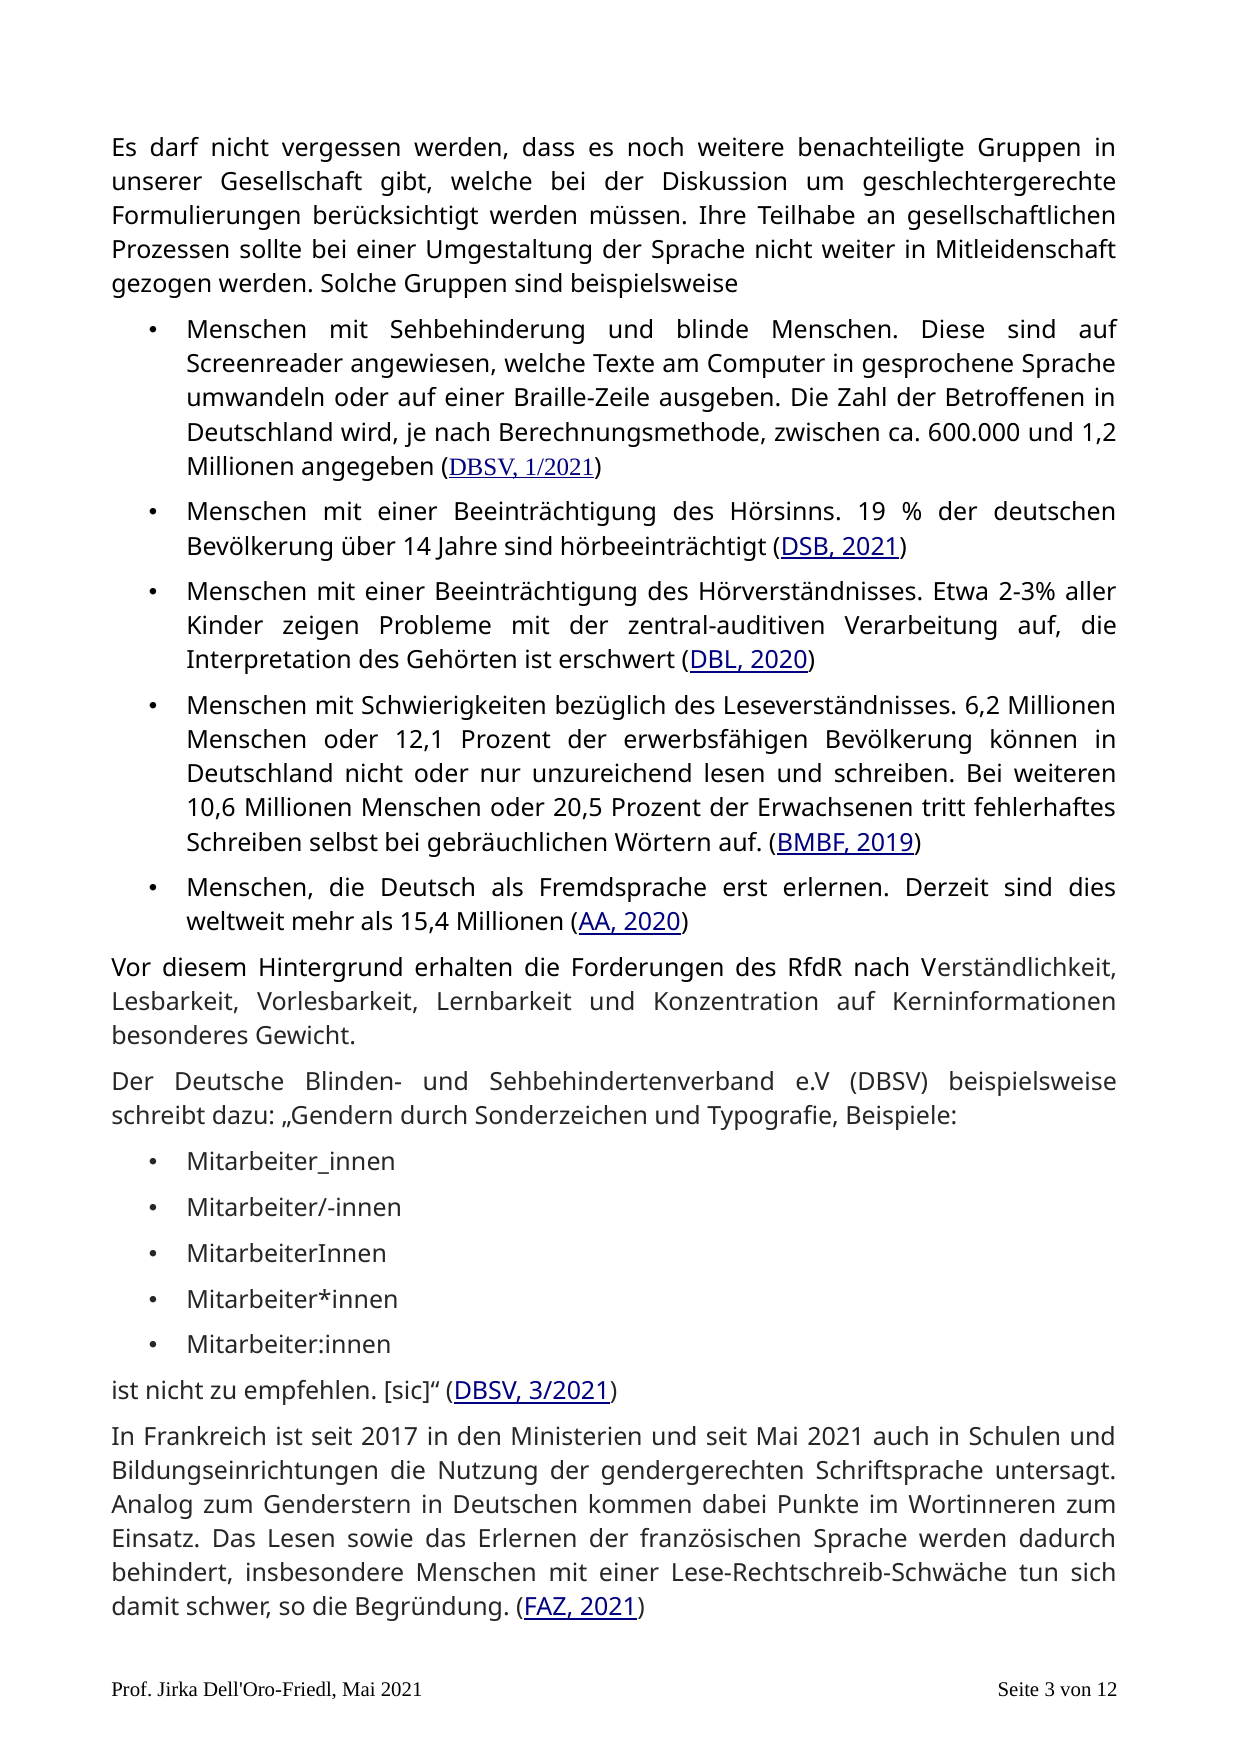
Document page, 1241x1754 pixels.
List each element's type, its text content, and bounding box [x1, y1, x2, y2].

text Es darf nicht vergessen werden, dass es noch weitere benachteiligte Gruppen in unserer Gesellschaft gibt, welche bei der Diskussion um geschlechtergerechte Formulierungen berücksichtigt werden müssen. Ihre Teilhabe an gesellschaftlichen Prozessen sollte bei einer Umgestaltung der Sprache nicht weiter in Mitleidenschaft gezogen werden. Solche Gruppen sind beispielsweise [111, 130, 1117, 300]
list Mitarbeiter/-innen [148, 1189, 1117, 1224]
text In Frankreich ist seit 2017 in den Ministerien und seit Mai 2021 auch in Schulen und Bildungseinrichtungen die Nutzung der gendergerechten Schriftsprache untersagt. Analog zum Genderstern in Deutschen kommen dabei Punkte im Wortinneren zum Einsatz. Das Lesen sowie das Erlernen der französischen Sprache werden dadurch behindert, insbesondere Menschen mit einer Lese-Rechtschreib-Schwäche tun sich damit schwer, so die Begründung. (FAZ, 2021) [111, 1419, 1117, 1623]
list Menschen mit einer Beeinträchtigung des Hörsinns. 19 % der deutschen Bevölkerung über 14 Jahre sind hörbeeinträchtigt (DSB, 2021) [148, 494, 1117, 562]
list Mitarbeiter_innen [148, 1144, 1117, 1178]
list MitarbeiterInnen [148, 1235, 1117, 1269]
list Menschen mit Schwierigkeiten bezüglich des Leseverständnisses. 6,2 Millionen Menschen oder 12,1 Prozent der erwerbsfähigen Bevölkerung können in Deutschland nicht oder nur unzureichend lesen und schreiben. Bei weiteren 10,6 Millionen Menschen oder 20,5 Prozent der Erwachsenen tritt fehlerhaftes Schreiben selbst bei gebräuchlichen Wörtern auf. (BMBF, 2019) [148, 688, 1117, 858]
list Menschen mit Sehbehinderung und blinde Menschen. Diese sind auf Screenreader angewiesen, welche Texte am Computer in gesprochene Sprache umwandeln oder auf einer Braille-Zeile ausgeben. Die Zahl der Betroffenen in Deutschland wird, je nach Berechnungsmethode, zwischen ca. 600.000 und 1,2 Millionen angegeben (DBSV, 1/2021) [148, 312, 1117, 482]
list Menschen, die Deutsch als Fremdsprache erst erlernen. Derzeit sind dies weltweit mehr als 15,4 Millionen (AA, 2020) [148, 870, 1117, 938]
list Menschen mit einer Beeinträchtigung des Hörverständnisses. Etwa 2-3% aller Kinder zeigen Probleme mit der zentral-auditiven Verarbeitung auf, die Interpretation des Gehörten ist erschwert (DBL, 2020) [148, 574, 1117, 676]
list Mitarbeiter*innen [148, 1281, 1117, 1315]
text Der Deutsche Blinden- und Sehbehindertenverband e.V (DBSV) beispielsweise schreibt dazu: „Gendern durch Sonderzeichen und Typografie, Beispiele: [111, 1064, 1117, 1132]
text ist nicht zu empfehlen. [sic]“ (DBSV, 3/2021) [111, 1373, 1117, 1407]
list Mitarbeiter:innen [148, 1327, 1117, 1361]
text Vor diesem Hintergrund erhalten die Forderungen des RfdR nach Verständlichkeit, Lesbarkeit, Vorlesbarkeit, Lernbarkeit und Konzentration auf Kerninformationen besonderes Gewicht. [111, 950, 1117, 1052]
